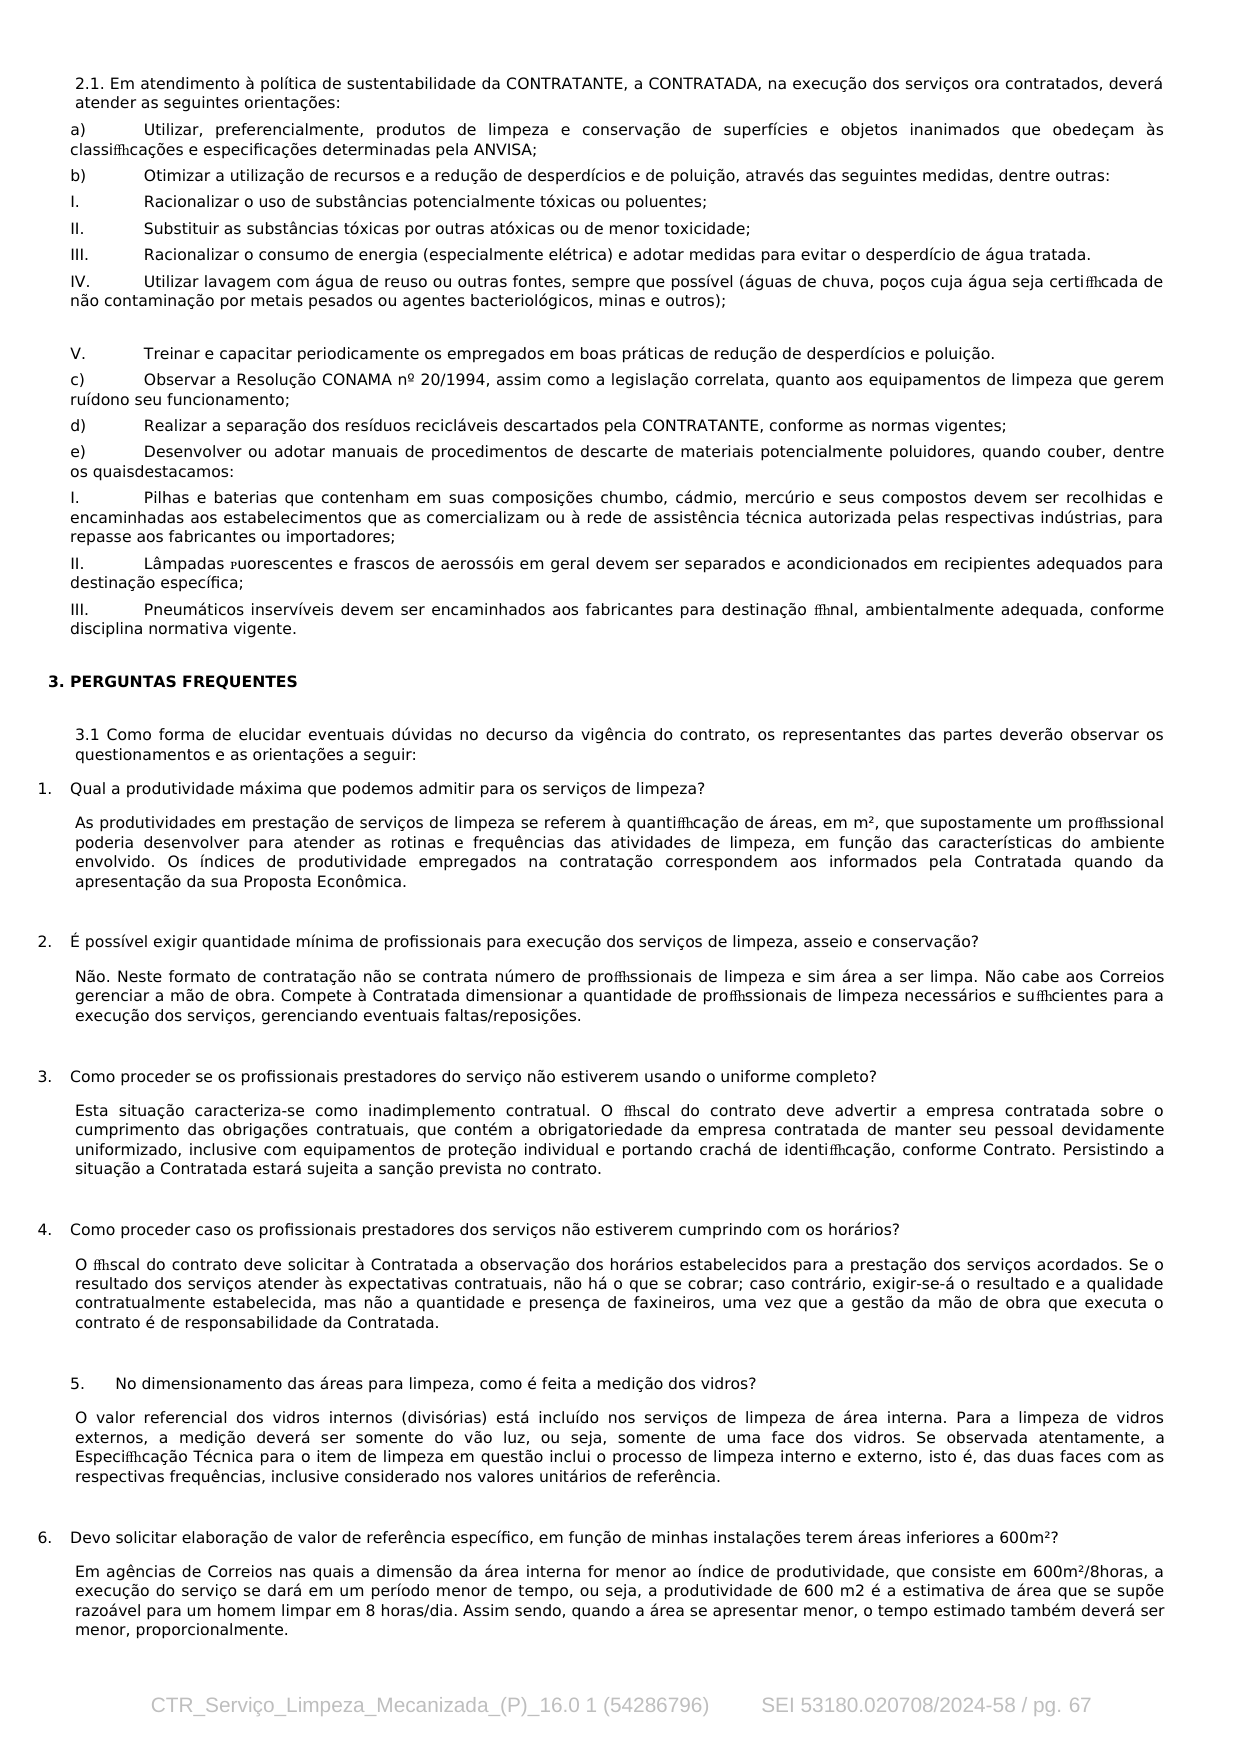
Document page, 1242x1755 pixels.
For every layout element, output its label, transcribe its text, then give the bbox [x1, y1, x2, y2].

text 5. No dimensionamento das áreas para limpeza, como é feita a medição dos vidros? [70, 1375, 1188, 1393]
text 3.1 Como forma de elucidar eventuais dúvidas no decurso da vigência do contrato, os representantes das partes deverão observar os questionamentos e as orientações a seguir: [75, 726, 1166, 764]
text O valor referencial dos vidros internos (divisórias) está incluído nos serviços de limpeza de área interna. Para a limpeza de vidros externos, a medição deverá ser somente do vão luz, ou seja, somente de uma face dos vidros. Se observada atentamente, a Especicação Técnica para o item de limpeza em questão inclui o processo de limpeza interno e externo, isto é, das duas faces com as respectivas frequências, inclusive considerado nos valores unitários de referência. [75, 1409, 1166, 1486]
list Como proceder caso os profissionais prestadores dos serviços não estiverem cumprindo com os horários? [37, 1221, 1166, 1239]
list Treinar e capacitar periodicamente os empregados em boas práticas de redução de desperdícios e poluição. [70, 345, 1166, 363]
text 2.1. Em atendimento à política de sustentabilidade da CONTRATANTE, a CONTRATADA, na execução dos serviços ora contratados, deverá atender as seguintes orientações: [75, 75, 1166, 113]
text Não. Neste formato de contratação não se contrata número de prossionais de limpeza e sim área a ser limpa. Não cabe aos Correios gerenciar a mão de obra. Compete à Contratada dimensionar a quantidade de prossionais de limpeza necessários e sucientes para a execução dos serviços, gerenciando eventuais faltas/reposições. [75, 968, 1166, 1025]
list Utilizar lavagem com água de reuso ou outras fontes, sempre que possível (águas de chuva, poços cuja água seja certicada de não contaminação por metais pesados ou agentes bacteriológicos, minas e outros); [70, 272, 1166, 310]
list Desenvolver ou adotar manuais de procedimentos de descarte de materiais potencialmente poluidores, quando couber, dentre os quaisdestacamos: [70, 443, 1166, 481]
list Pilhas e baterias que contenham em suas composições chumbo, cádmio, mercúrio e seus compostos devem ser recolhidas e encaminhadas aos estabelecimentos que as comercializam ou à rede de assistência técnica autorizada pelas respectivas indústrias, para repasse aos fabricantes ou importadores; [70, 489, 1166, 547]
list Substituir as substâncias tóxicas por outras atóxicas ou de menor toxicidade; [70, 220, 1166, 238]
list Realizar a separação dos resíduos recicláveis descartados pela CONTRATANTE, conforme as normas vigentes; [70, 417, 1166, 435]
list Pneumáticos inservíveis devem ser encaminhados aos fabricantes para destinação nal, ambientalmente adequada, conforme disciplina normativa vigente. [70, 601, 1166, 638]
list Qual a produtividade máxima que podemos admitir para os serviços de limpeza? [37, 780, 1166, 798]
list Racionalizar o consumo de energia (especialmente elétrica) e adotar medidas para evitar o desperdício de água tratada. [70, 246, 1166, 264]
list Observar a Resolução CONAMA nº 20/1994, assim como a legislação correlata, quanto aos equipamentos de limpeza que gerem ruídono seu funcionamento; [70, 371, 1166, 409]
list Devo solicitar elaboração de valor de referência específico, em função de minhas instalações terem áreas inferiores a 600m²? [37, 1528, 1166, 1547]
text As produtividades em prestação de serviços de limpeza se referem à quanticação de áreas, em m², que supostamente um prossional poderia desenvolver para atender as rotinas e frequências das atividades de limpeza, em função das características do ambiente envolvido. Os índices de produtividade empregados na contratação correspondem aos informados pela Contratada quando da apresentação da sua Proposta Econômica. [75, 814, 1166, 891]
text Em agências de Correios nas quais a dimensão da área interna for menor ao índice de produtividade, que consiste em 600m²/8horas, a execução do serviço se dará em um período menor de tempo, ou seja, a produtividade de 600 m2 é a estimativa de área que se supõe razoável para um homem limpar em 8 horas/dia. Assim sendo, quando a área se apresentar menor, o tempo estimado também deverá ser menor, proporcionalmente. [75, 1563, 1166, 1639]
list Otimizar a utilização de recursos e a redução de desperdícios e de poluição, através das seguintes medidas, dentre outras: [70, 167, 1166, 185]
list Racionalizar o uso de substâncias potencialmente tóxicas ou poluentes; [70, 193, 1166, 212]
text O scal do contrato deve solicitar à Contratada a observação dos horários estabelecidos para a prestação dos serviços acordados. Se o resultado dos serviços atender às expectativas contratuais, não há o que se cobrar; caso contrário, exigir-se-á o resultado e a qualidade contratualmente estabelecida, mas não a quantidade e presença de faxineiros, uma vez que a gestão da mão de obra que executa o contrato é de responsabilidade da Contratada. [75, 1256, 1166, 1332]
list É possível exigir quantidade mínima de profissionais para execução dos serviços de limpeza, asseio e conservação? [37, 933, 1166, 952]
list Utilizar, preferencialmente, produtos de limpeza e conservação de superfícies e objetos inanimados que obedeçam às classicações e especificações determinadas pela ANVISA; [70, 121, 1166, 159]
text Esta situação caracteriza-se como inadimplemento contratual. O scal do contrato deve advertir a empresa contratada sobre o cumprimento das obrigações contratuais, que contém a obrigatoriedade da empresa contratada de manter seu pessoal devidamente uniformizado, inclusive com equipamentos de proteção individual e portando crachá de identicação, conforme Contrato. Persistindo a situação a Contratada estará sujeita a sanção prevista no contrato. [75, 1102, 1166, 1178]
list Como proceder se os profissionais prestadores do serviço não estiverem usando o uniforme completo? [37, 1068, 1166, 1086]
list PERGUNTAS FREQUENTES [48, 673, 1183, 691]
list Lâmpadas uorescentes e frascos de aerossóis em geral devem ser separados e acondicionados em recipientes adequados para destinação específica; [70, 555, 1166, 593]
